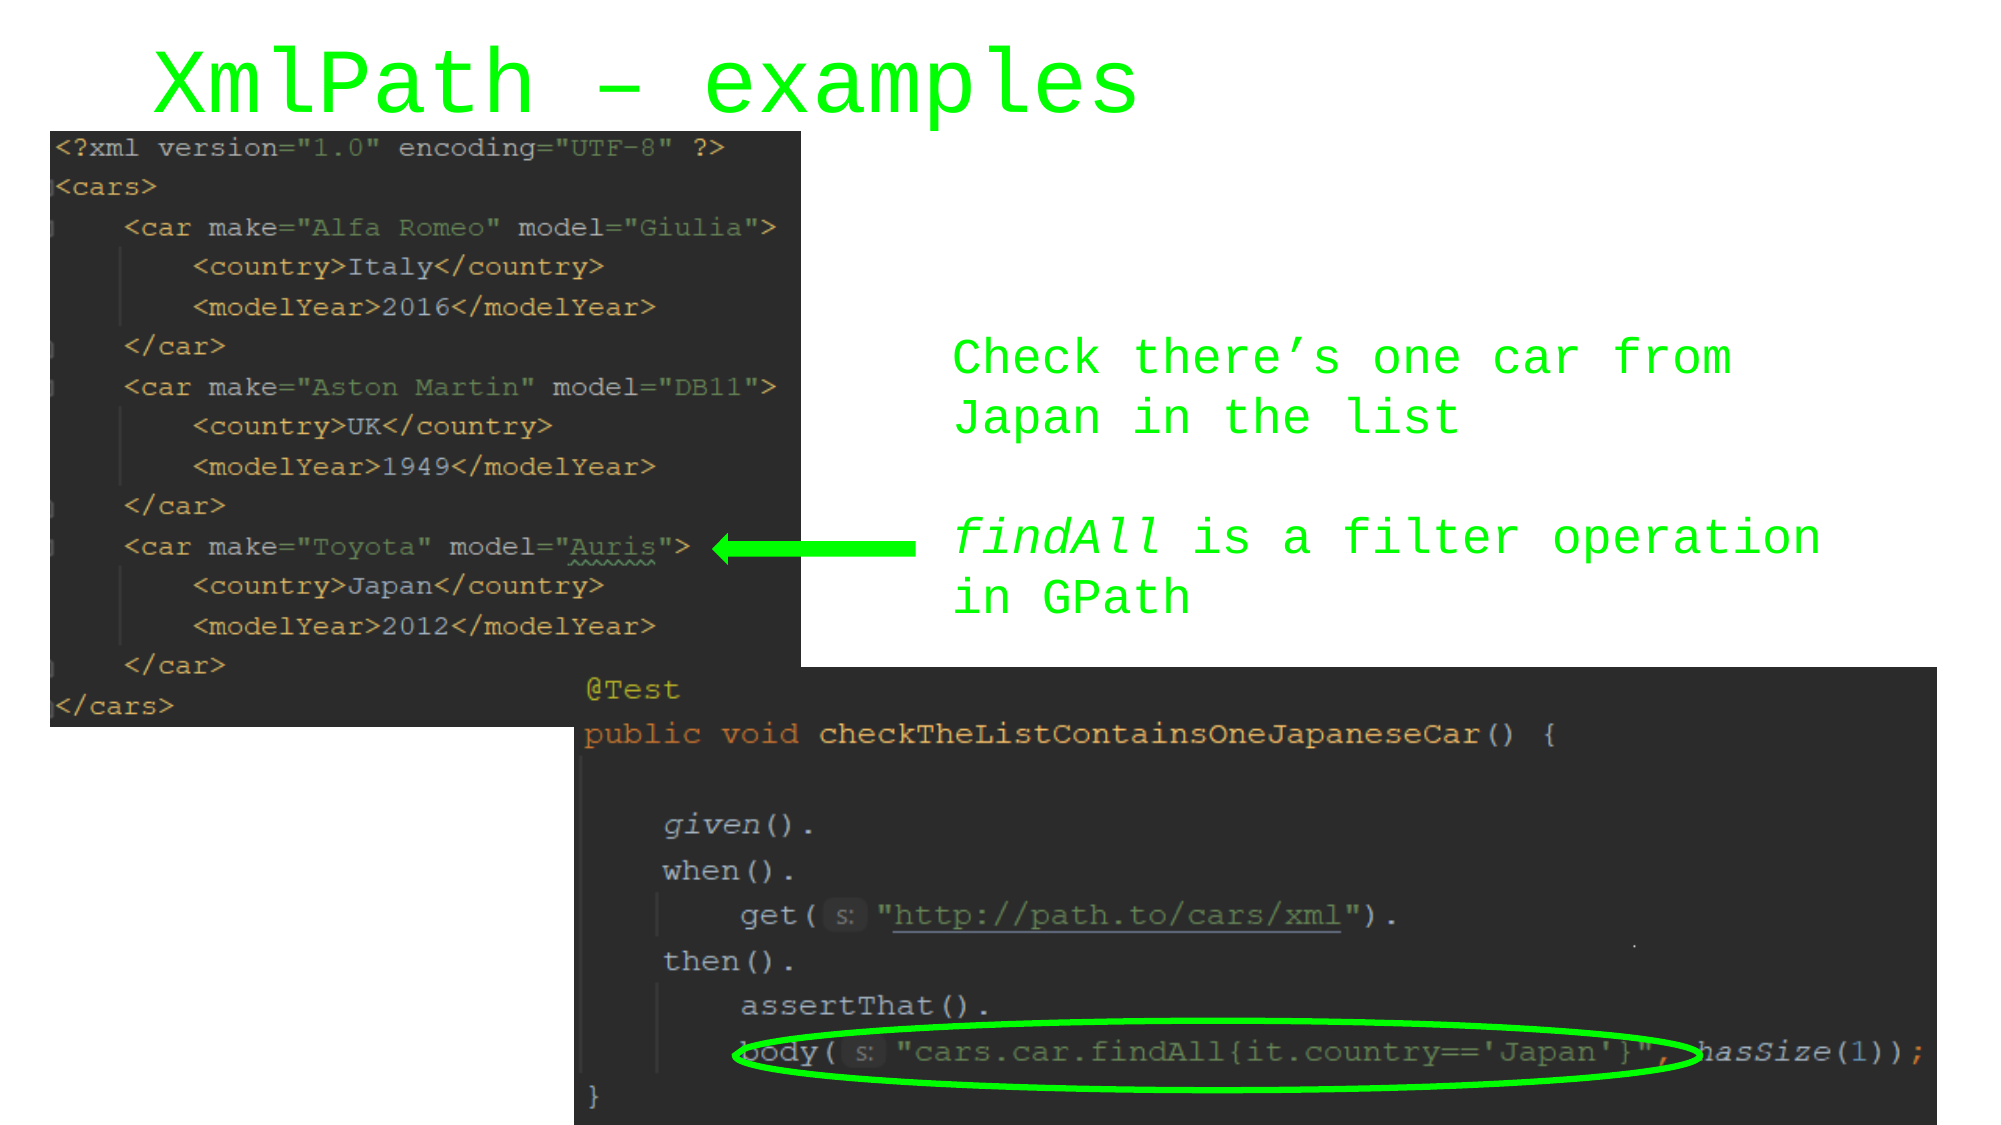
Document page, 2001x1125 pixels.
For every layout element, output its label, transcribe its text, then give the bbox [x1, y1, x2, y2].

title XmlPath – examples [137, 1, 1863, 164]
text_box Check there’s one car from Japan in the list findAll is a filter operation in GPath [936, 316, 1839, 635]
picture [50, 131, 1937, 1125]
text_box [713, 535, 915, 563]
